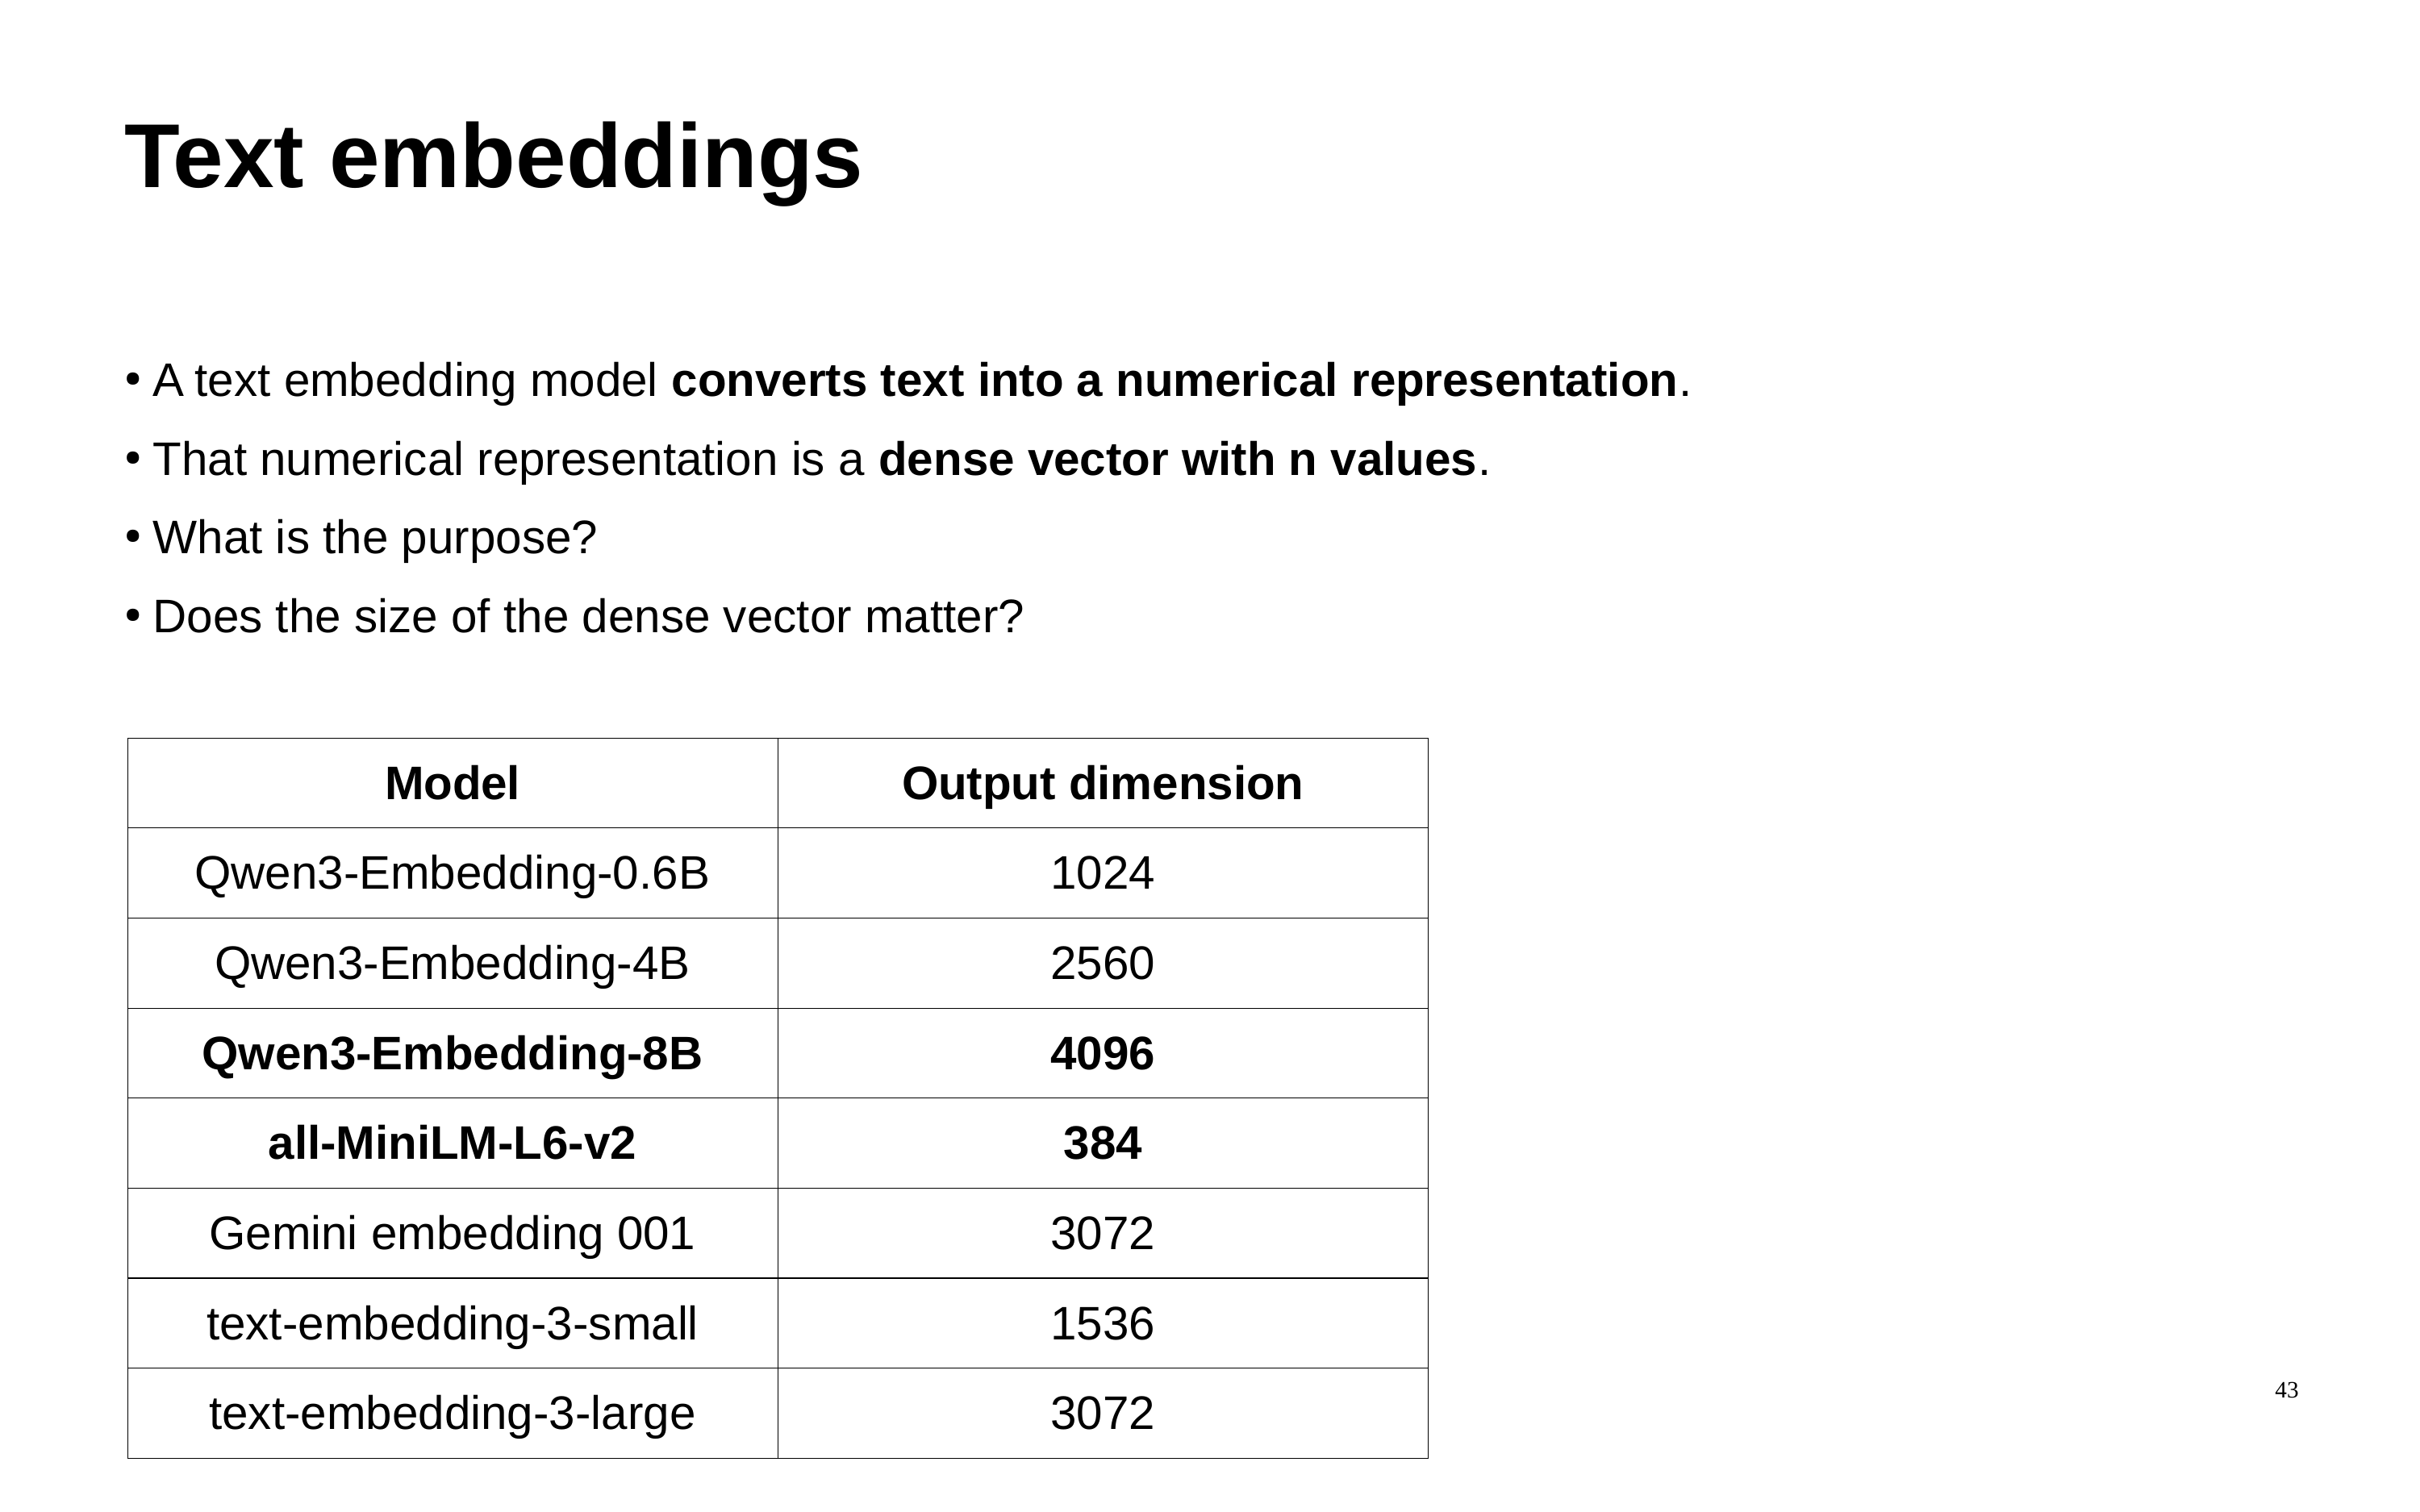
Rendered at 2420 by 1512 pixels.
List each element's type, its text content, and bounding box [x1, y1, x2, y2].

table_cell 1536 [778, 1279, 1428, 1368]
table_header Model [128, 739, 778, 827]
table_cell 3072 [778, 1368, 1428, 1458]
text_box Text embeddings [112, 61, 2173, 251]
table_cell 4096 [778, 1009, 1428, 1098]
table_cell text-embedding-3-small [128, 1279, 778, 1368]
text_box A text embedding model converts text into a numerical representation. That numerical representation is a dense vector with n values. What is the purpose? Does the size of the dense vector matter? [112, 322, 1755, 648]
table_header Output dimension [778, 739, 1428, 827]
table_cell 3072 [778, 1189, 1428, 1277]
table_cell 1024 [778, 828, 1428, 918]
table_cell text-embedding-3-large [128, 1368, 778, 1458]
table_cell 2560 [778, 918, 1428, 1008]
table_cell Qwen3-Embedding-8B [128, 1009, 778, 1098]
table_cell 384 [778, 1098, 1428, 1188]
table_cell Gemini embedding 001 [128, 1189, 778, 1277]
table_cell Qwen3-Embedding-0.6B [128, 828, 778, 918]
table_cell Qwen3-Embedding-4B [128, 918, 778, 1008]
table_cell all-MiniLM-L6-v2 [128, 1098, 778, 1188]
